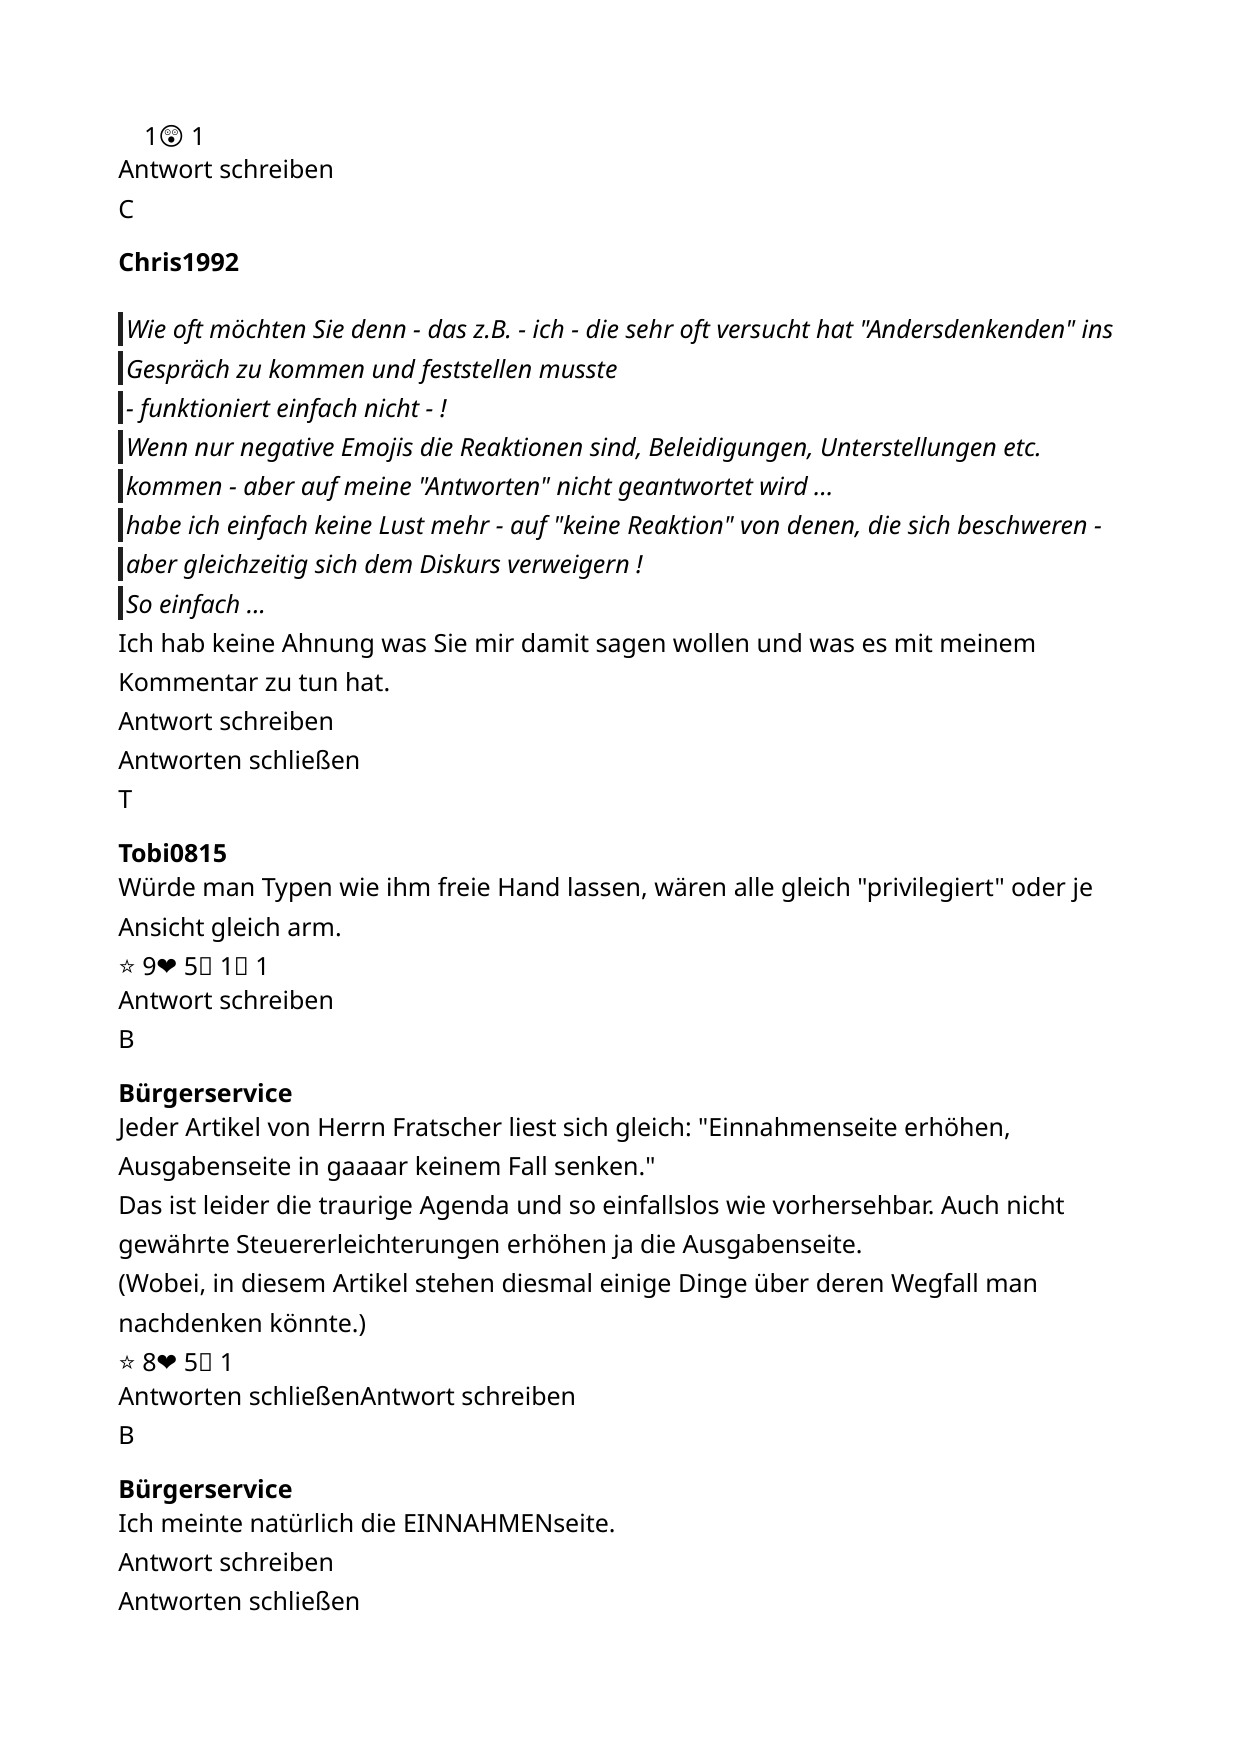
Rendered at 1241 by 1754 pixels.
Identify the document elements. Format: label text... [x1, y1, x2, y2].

text ⭐️ 8❤️ 5🙁 1 [118, 1344, 1122, 1378]
text Antwort schreiben [118, 982, 1122, 1016]
text Ich hab keine Ahnung was Sie mir damit sagen wollen und was es mit meinem Kommentar zu tun hat. [118, 626, 1122, 699]
text Antwort schreiben [118, 1544, 1122, 1579]
subtitle Bürgerservice [118, 1471, 1122, 1505]
text ⭐️ 9❤️ 5🙁 1🤨 1 [118, 948, 1122, 982]
text - funktioniert einfach nicht - ! [123, 391, 1122, 424]
text Das ist leider die traurige Agenda und so einfallslos wie vorhersehbar. Auch nicht gewährte Steuererleichterungen erhöhen ja die Ausgabenseite. [118, 1188, 1122, 1261]
subtitle Tobi0815 [118, 836, 1122, 870]
subtitle Chris1992 [118, 245, 1122, 279]
text Antwort schreiben [118, 152, 1122, 186]
text Würde man Typen wie ihm freie Hand lassen, wären alle gleich "privilegiert" oder je Ansicht gleich arm. [118, 870, 1122, 943]
text Antworten schließenAntwort schreiben [118, 1378, 1122, 1412]
text (Wobei, in diesem Artikel stehen diesmal einige Dinge über deren Wegfall man nachdenken könnte.) [118, 1266, 1122, 1339]
text B [118, 1022, 1122, 1056]
text So einfach ... [123, 586, 1122, 620]
subtitle Bürgerservice [118, 1075, 1122, 1109]
text C [118, 191, 1122, 225]
text Wenn nur negative Emojis die Reaktionen sind, Beleidigungen, Unterstellungen etc. kommen - aber auf meine "Antworten" nicht geantwortet wird ... [118, 430, 1122, 503]
text Antworten schließen [118, 1584, 1122, 1618]
text Ich meinte natürlich die EINNAHMENseite. [118, 1505, 1122, 1539]
text B [118, 1418, 1122, 1452]
text Antworten schließen [118, 743, 1122, 777]
text Jeder Artikel von Herrn Fratscher liest sich gleich: "Einnahmenseite erhöhen, Ausgabenseite in gaaaar keinem Fall senken." [118, 1109, 1122, 1183]
text Antwort schreiben [118, 704, 1122, 738]
text T [118, 782, 1122, 816]
text habe ich einfach keine Lust mehr - auf "keine Reaktion" von denen, die sich beschweren - aber gleichzeitig sich dem Diskurs verweigern ! [118, 508, 1122, 581]
text Wie oft möchten Sie denn - das z.B. - ich - die sehr oft versucht hat "Andersdenkenden" ins Gespräch zu kommen und feststellen musste [118, 312, 1122, 385]
text 🤨 1😲 1 [118, 118, 1122, 152]
